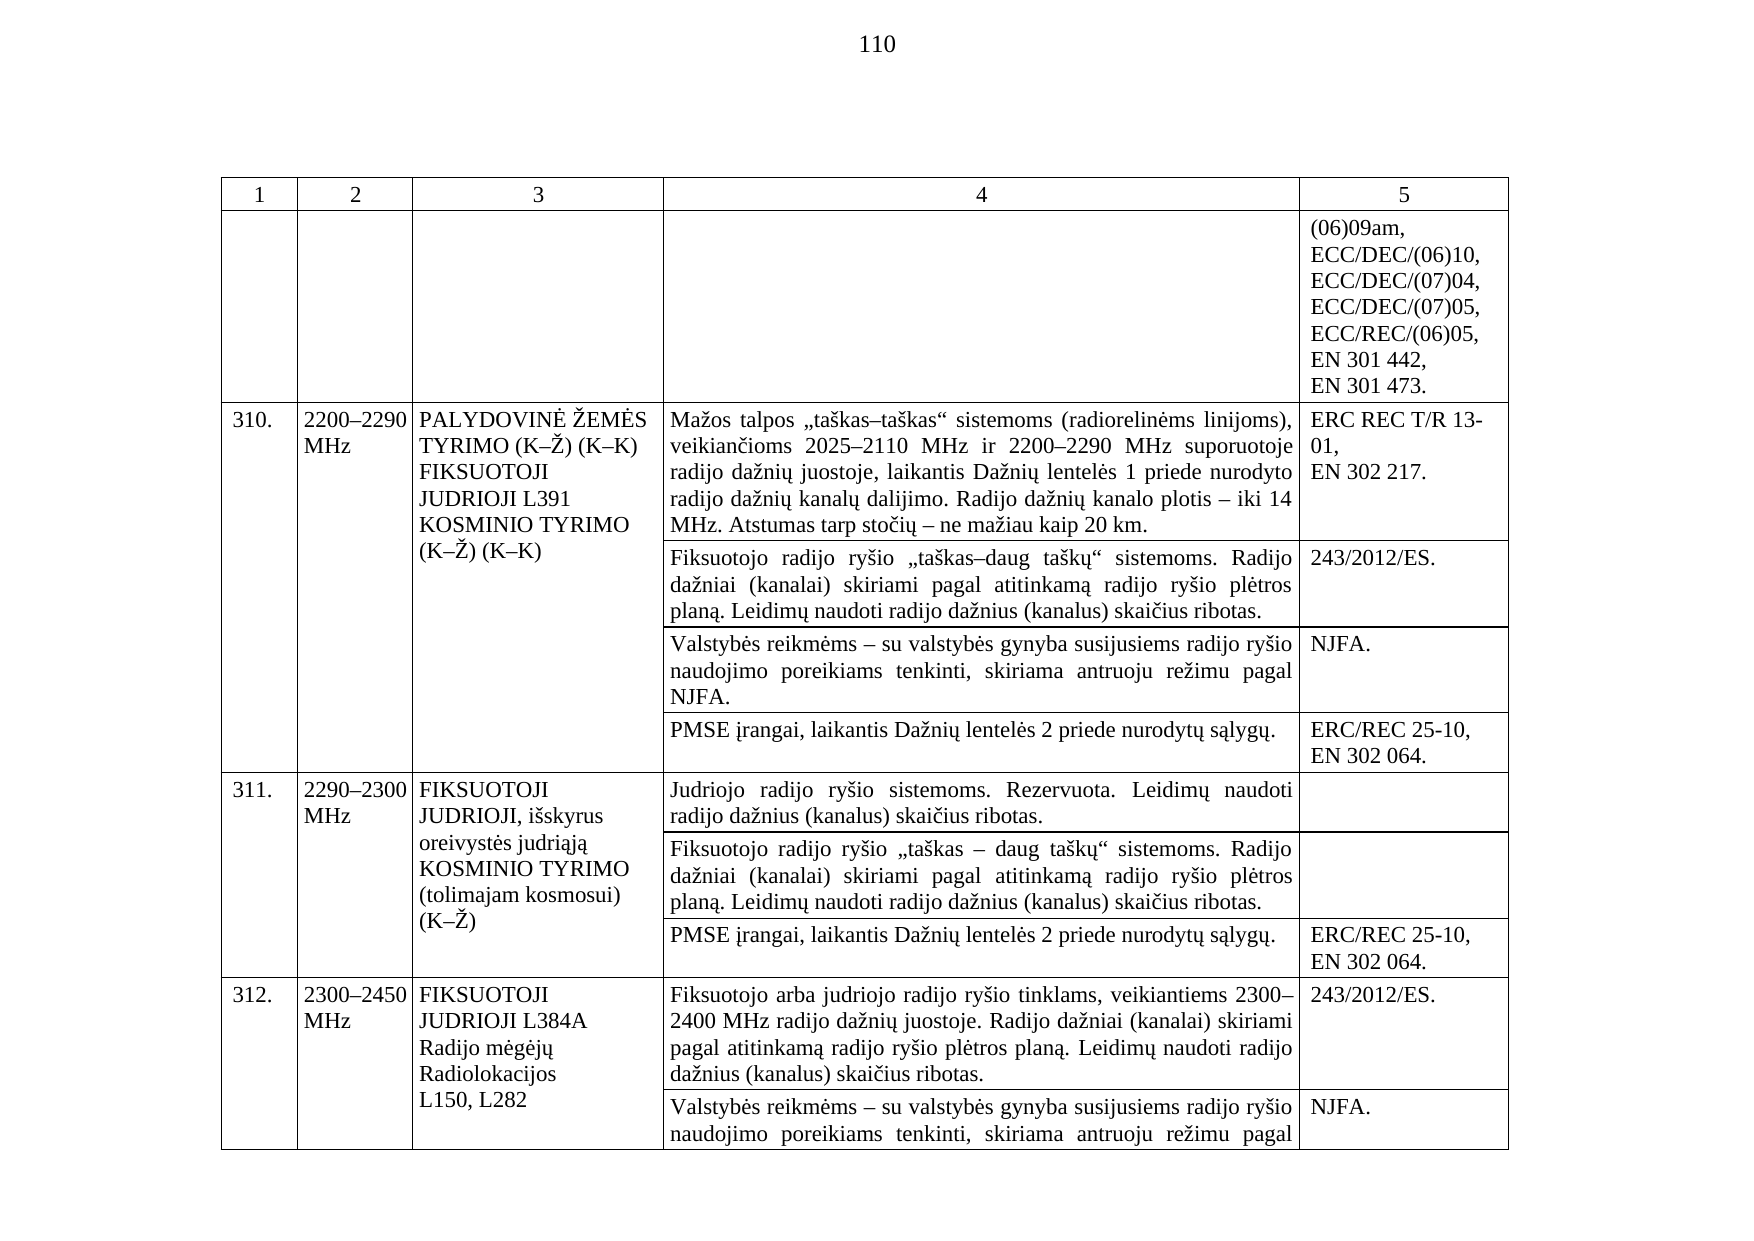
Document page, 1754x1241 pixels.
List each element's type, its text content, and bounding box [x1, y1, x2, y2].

table_cell PMSE įrangai, laikantis Dažnių lentelės 2 priede nurodytų sąlygų. [664, 713, 1299, 772]
table_cell (06)09am, ECC/DEC/(06)10, ECC/DEC/(07)04, ECC/DEC/(07)05, ECC/REC/(06)05, EN 301 442, EN 301 473. [1300, 211, 1508, 402]
table_cell Judriojo radijo ryšio sistemoms. Rezervuota. Leidimų naudoti radijo dažnius (kanalus) skaičius ribotas. [664, 773, 1299, 831]
table_cell ERC/REC 25-10, EN 302 064. [1300, 713, 1508, 772]
table_cell FIKSUOTOJI JUDRIOJI, išskyrus oreivystės judriąją KOSMINIO TYRIMO (tolimajam kosmosui) (K–Ž) [413, 773, 663, 977]
table_cell PMSE įrangai, laikantis Dažnių lentelės 2 priede nurodytų sąlygų. [664, 919, 1299, 977]
table_cell [413, 211, 663, 402]
table_cell [664, 211, 1299, 402]
table_cell NJFA. [1300, 628, 1508, 712]
table_cell 312. [222, 978, 297, 1149]
table_cell FIKSUOTOJI JUDRIOJI L384A Radijo mėgėjų Radiolokacijos L150, L282 [413, 978, 663, 1149]
table_cell 311. [222, 773, 297, 977]
table_cell Fiksuotojo radijo ryšio „taškas – daug taškų“ sistemoms. Radijo dažniai (kanalai) skiriami pagal atitinkamą radijo ryšio plėtros planą. Leidimų naudoti radijo dažnius (kanalus) skaičius ribotas. [664, 833, 1299, 917]
table_cell 2200–2290 MHz [298, 403, 412, 772]
table_cell 2300–2450 MHz [298, 978, 412, 1149]
table_cell ERC/REC 25-10, EN 302 064. [1300, 919, 1508, 977]
table_cell 310. [222, 403, 297, 772]
table_header 4 [664, 178, 1299, 210]
table_cell PALYDOVINĖ ŽEMĖS TYRIMO (K–Ž) (K–K) FIKSUOTOJI JUDRIOJI L391 KOSMINIO TYRIMO (K–Ž) (K–K) [413, 403, 663, 772]
table_cell Fiksuotojo radijo ryšio „taškas–daug taškų“ sistemoms. Radijo dažniai (kanalai) skiriami pagal atitinkamą radijo ryšio plėtros planą. Leidimų naudoti radijo dažnius (kanalus) skaičius ribotas. [664, 541, 1299, 626]
table_cell Valstybės reikmėms – su valstybės gynyba susijusiems radijo ryšio naudojimo poreikiams tenkinti, skiriama antruoju režimu pagal NJFA. [664, 628, 1299, 712]
table_header 5 [1300, 178, 1508, 210]
table_header 2 [298, 178, 412, 210]
table_cell [1300, 833, 1508, 917]
table_cell ERC REC T/R 13-01, EN 302 217. [1300, 403, 1508, 540]
table_cell 2290–2300 MHz [298, 773, 412, 977]
table_cell Mažos talpos „taškas–taškas“ sistemoms (radiorelinėms linijoms), veikiančioms 2025–2110 MHz ir 2200–2290 MHz suporuotoje radijo dažnių juostoje, laikantis Dažnių lentelės 1 priede nurodyto radijo dažnių kanalų dalijimo. Radijo dažnių kanalo plotis – iki 14 MHz. Atstumas tarp stočių – ne mažiau kaip 20 km. [664, 403, 1299, 540]
table_cell [1300, 773, 1508, 831]
table_header 1 [222, 178, 297, 210]
table_cell 243/2012/ES. [1300, 541, 1508, 626]
table_cell 243/2012/ES. [1300, 978, 1508, 1089]
table_cell [222, 211, 297, 402]
table_cell Fiksuotojo arba judriojo radijo ryšio tinklams, veikiantiems 2300–2400 MHz radijo dažnių juostoje. Radijo dažniai (kanalai) skiriami pagal atitinkamą radijo ryšio plėtros planą. Leidimų naudoti radijo dažnius (kanalus) skaičius ribotas. [664, 978, 1299, 1089]
table_cell [298, 211, 412, 402]
table_cell NJFA. [1300, 1090, 1508, 1149]
table_header 3 [413, 178, 663, 210]
table_cell Valstybės reikmėms – su valstybės gynyba susijusiems radijo ryšio naudojimo poreikiams tenkinti, skiriama antruoju režimu pagal [664, 1090, 1299, 1149]
